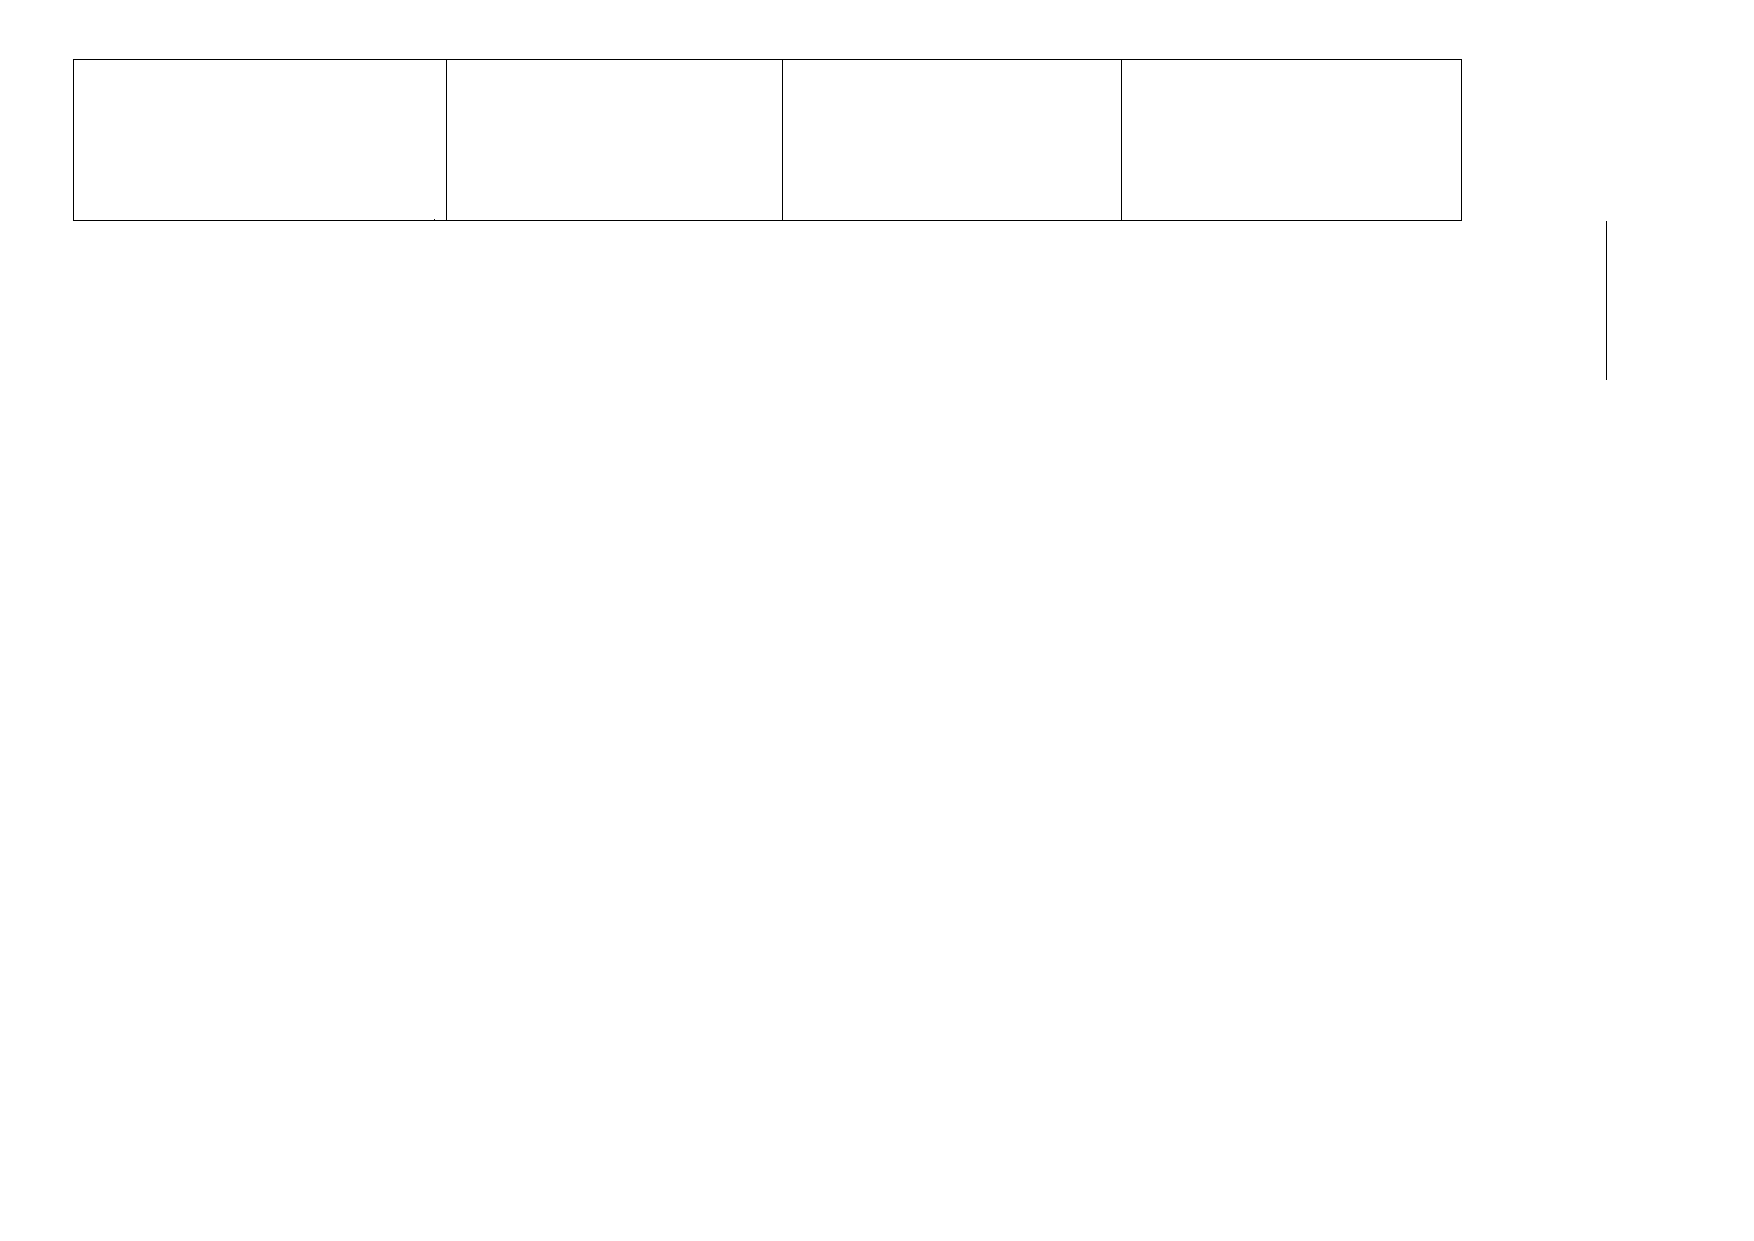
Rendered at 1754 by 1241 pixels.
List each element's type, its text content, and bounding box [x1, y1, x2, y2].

table_cell Organizacja turniejów międzyszkolnych w różnych dyscyplinach sportu pod ogólnym hasłem: „Złap formę po pandemii” – współpraca z Radami Dzielnic, pozyskanie sponsorów. [86, 61, 434, 219]
table_cell [447, 60, 782, 220]
table_cell Zawody sportowe z Filią SP 95. [1122, 60, 1461, 220]
table_cell [783, 60, 1121, 220]
